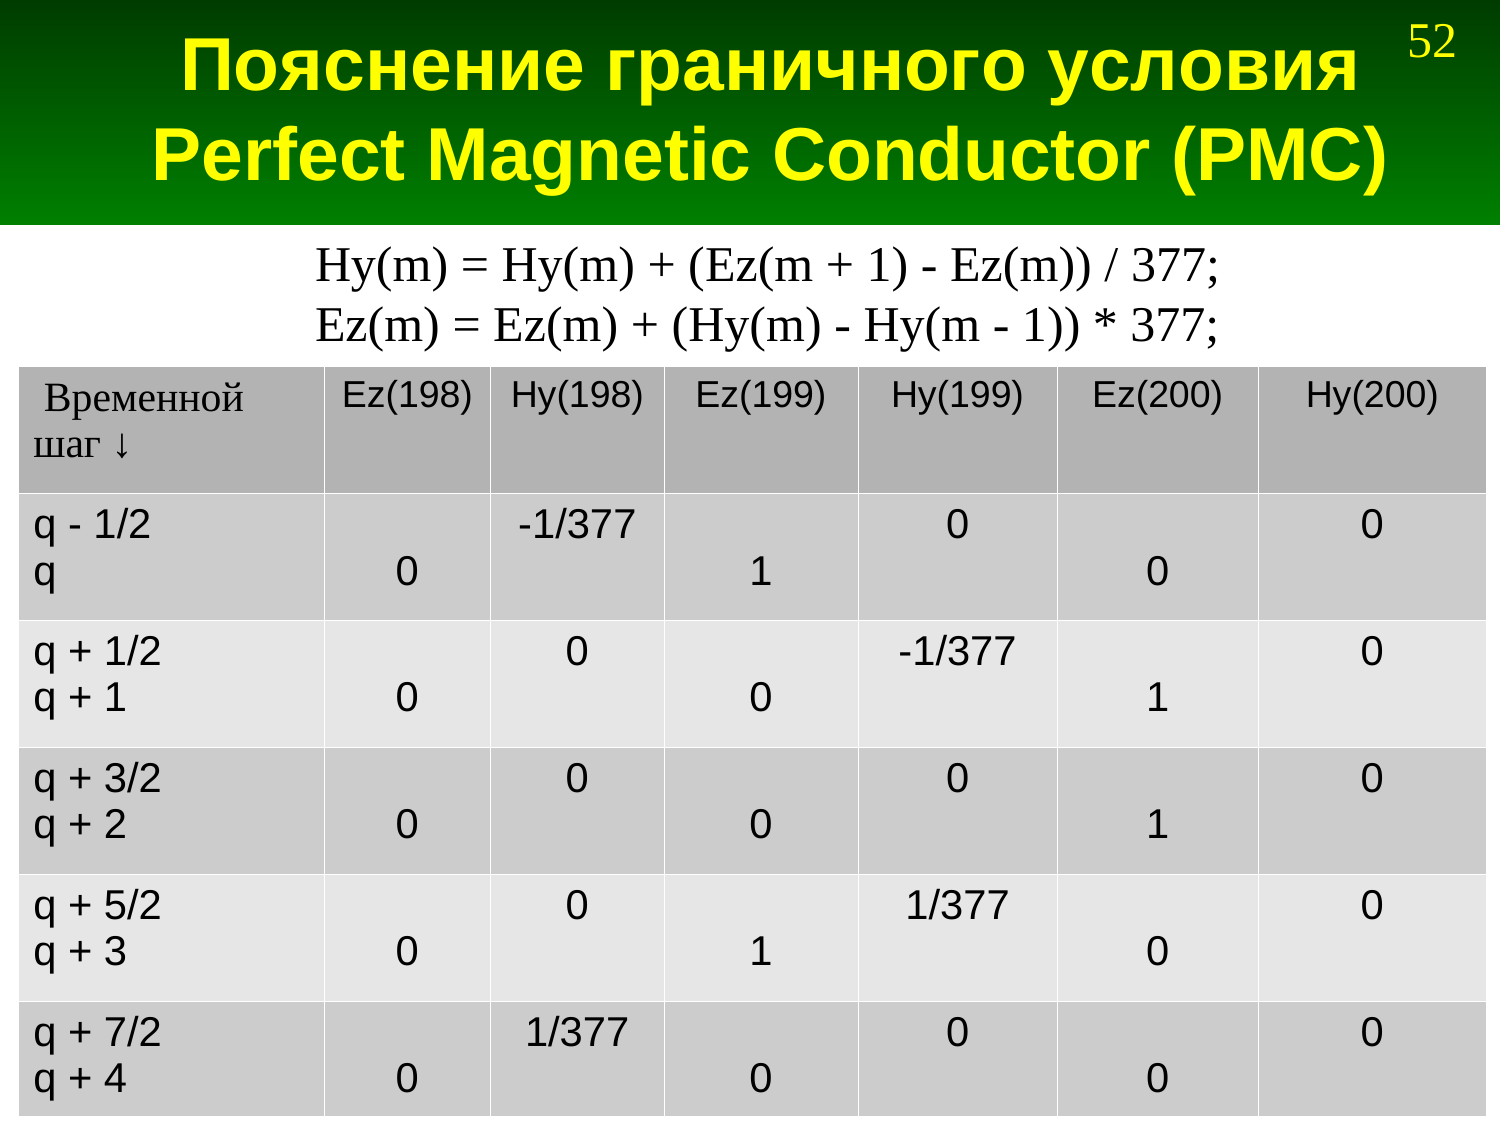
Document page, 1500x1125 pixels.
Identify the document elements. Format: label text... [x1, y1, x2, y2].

table_cell 0 [1058, 875, 1258, 1001]
table_cell 0 [1259, 875, 1486, 1001]
table_cell 0 [491, 621, 664, 747]
table_cell 1 [665, 494, 858, 620]
table_cell q - 1/2 q [19, 494, 324, 620]
table_header Hy(199) [859, 378, 1057, 493]
table_header Ez(198) [325, 378, 490, 493]
table_header Ez(200) [1058, 378, 1258, 493]
table_cell 0 [665, 621, 858, 747]
table_cell q + 3/2 q + 2 [19, 748, 324, 874]
table_cell q + 5/2 q + 3 [19, 875, 324, 1001]
table_header Ez(199) [665, 378, 858, 493]
table_cell 0 [325, 621, 490, 747]
table_cell 0 [1058, 494, 1258, 620]
table_cell 0 [491, 748, 664, 874]
table_cell 1/377 [859, 875, 1057, 1001]
table_cell 0 [859, 494, 1057, 620]
table_cell 0 [1259, 1002, 1486, 1116]
table_cell 0 [665, 748, 858, 874]
table_cell 0 [325, 748, 490, 874]
table_cell q + 7/2 q + 4 [19, 1002, 324, 1116]
table_cell 0 [859, 748, 1057, 874]
table_cell 1/377 [491, 1002, 664, 1116]
table_cell 0 [859, 1002, 1057, 1116]
title Пояснение граничного условия Perfect Magnetic Conductor (PMC) [100, 7, 1441, 204]
table_cell 0 [1259, 621, 1486, 747]
table_cell 0 [325, 875, 490, 1001]
table_cell 0 [1058, 1002, 1258, 1116]
table_cell q + 1/2 q + 1 [19, 621, 324, 747]
table_cell 0 [325, 494, 490, 620]
table_cell -1/377 [859, 621, 1057, 747]
table_cell 1 [1058, 748, 1258, 874]
table_cell 0 [325, 1002, 490, 1116]
table_cell 0 [665, 1002, 858, 1116]
table_cell 0 [1259, 748, 1486, 874]
table_cell 0 [1259, 494, 1486, 620]
table_cell 1 [1058, 621, 1258, 747]
table_cell -1/377 [491, 494, 664, 620]
table_header Hy(200) [1259, 367, 1486, 493]
table_cell 0 [491, 875, 664, 1001]
text_box Hy(m) = Hy(m) + (Ez(m + 1) - Ez(m)) / 377; Ez(m) = Ez(m) + (Hy(m) - Hy(m - 1)) * 377; [300, 224, 1329, 378]
table_header Временной шаг ↓ [19, 367, 324, 493]
table_header Hy(198) [491, 378, 664, 493]
table_cell 1 [665, 875, 858, 1001]
